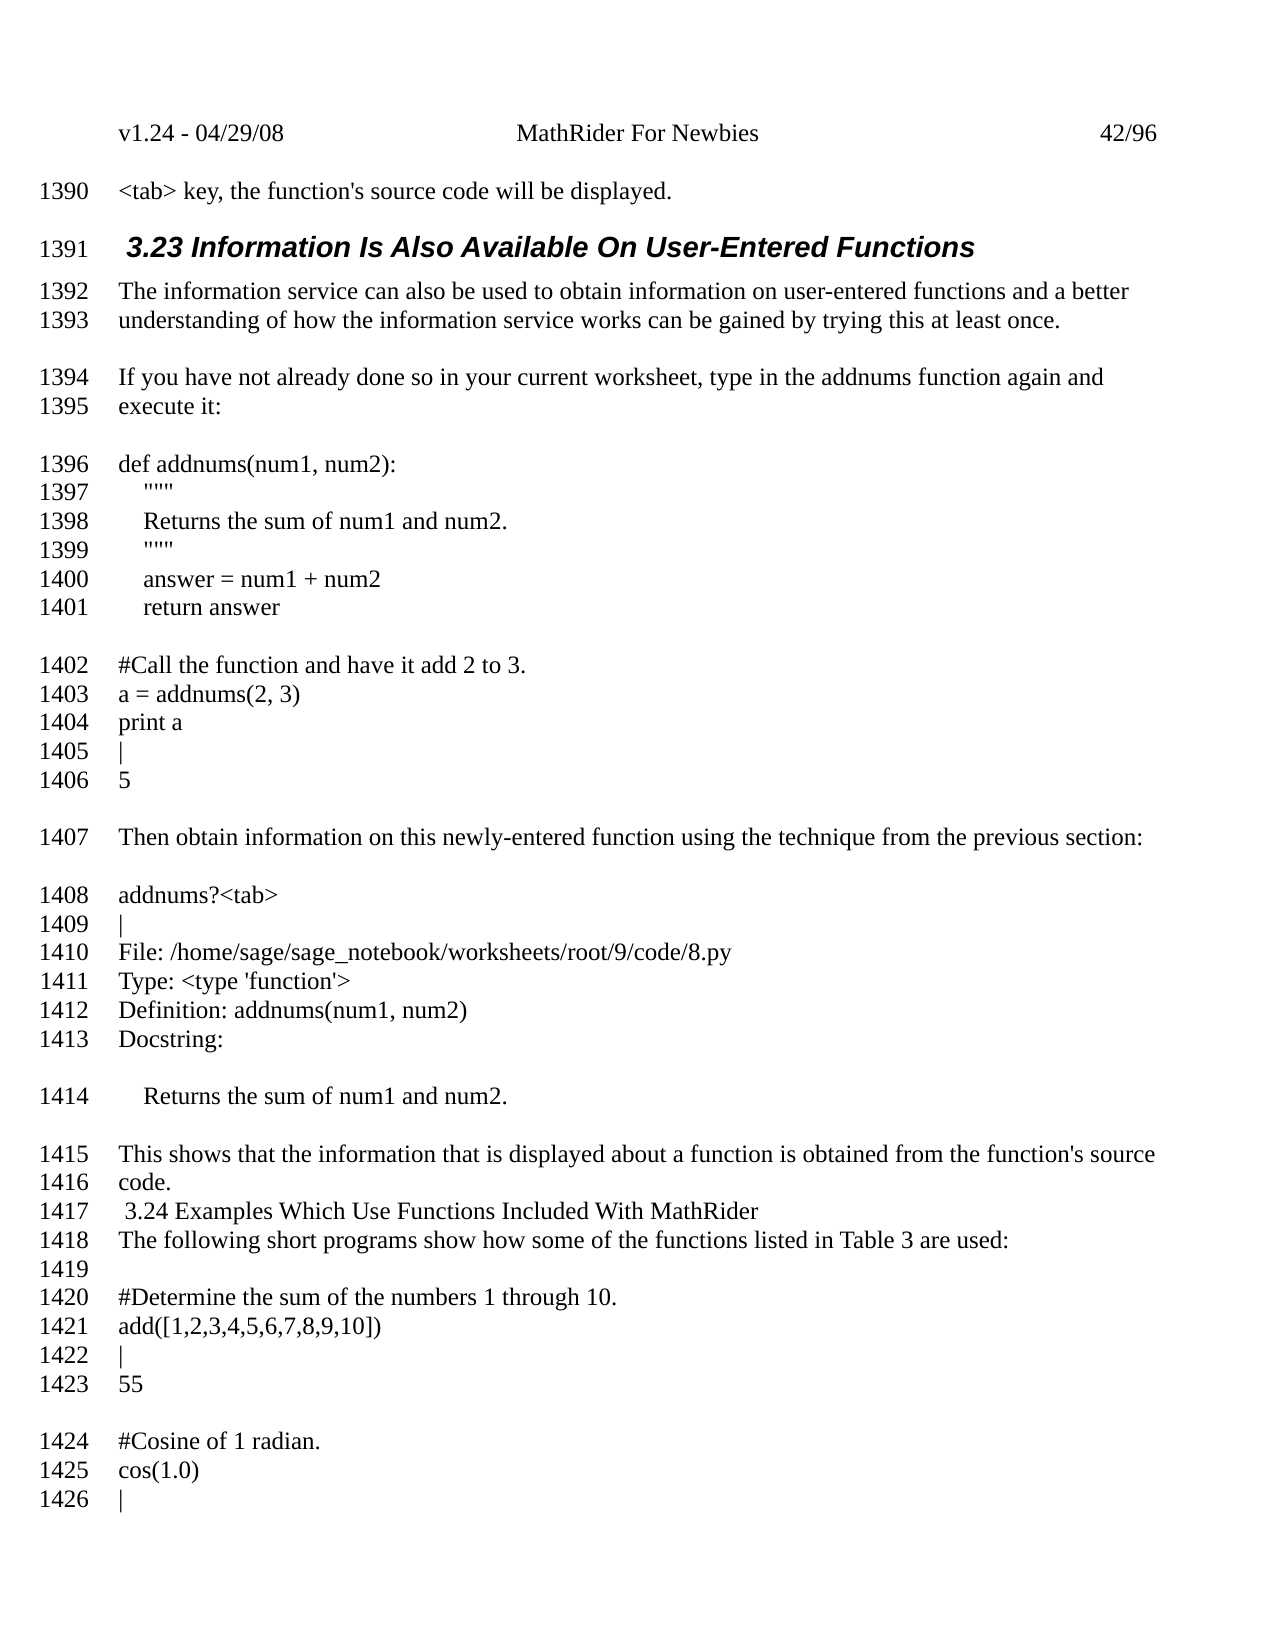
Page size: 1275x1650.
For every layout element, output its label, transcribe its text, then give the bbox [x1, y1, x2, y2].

text | [118, 736, 1157, 765]
text add([1,2,3,4,5,6,7,8,9,10]) [118, 1311, 1157, 1340]
text #Call the function and have it add 2 to 3. [118, 650, 1157, 679]
text Then obtain information on this newly-entered function using the technique from the previous section: [118, 822, 1157, 851]
text Returns the sum of num1 and num2. [118, 506, 1157, 535]
text """ [118, 535, 1157, 564]
text | [118, 909, 1157, 937]
text If you have not already done so in your current worksheet, type in the addnums function again and execute it: [118, 362, 1157, 420]
text This shows that the information that is displayed about a function is obtained from the function's source code. [118, 1139, 1157, 1196]
text addnums?<tab> [118, 880, 1157, 909]
text #Cosine of 1 radian. [118, 1426, 1157, 1455]
text return answer [118, 592, 1157, 621]
text print a [118, 707, 1157, 736]
text #Determine the sum of the numbers 1 through 10. [118, 1282, 1157, 1311]
text | [118, 1484, 1157, 1512]
text The following short programs show how some of the functions listed in Table 3 are used: [118, 1225, 1157, 1254]
text Returns the sum of num1 and num2. [118, 1081, 1157, 1110]
text Type: <type 'function'> [118, 966, 1157, 995]
text 3.24 Examples Which Use Functions Included With MathRider [118, 1196, 1157, 1225]
text def addnums(num1, num2): [118, 449, 1157, 477]
text The information service can also be used to obtain information on user-entered functions and a better understanding of how the information service works can be gained by trying this at least once. [118, 276, 1157, 334]
text 5 [118, 765, 1157, 794]
text a = addnums(2, 3) [118, 679, 1157, 707]
text Definition: addnums(num1, num2) [118, 995, 1157, 1024]
text Docstring: [118, 1024, 1157, 1052]
text <tab> key, the function's source code will be displayed. [118, 176, 1157, 205]
text 55 [118, 1369, 1157, 1397]
text File: /home/sage/sage_notebook/worksheets/root/9/code/8.py [118, 937, 1157, 966]
text cos(1.0) [118, 1455, 1157, 1484]
text | [118, 1340, 1157, 1369]
subtitle 3.23 Information Is Also Available On User-Entered Functions [118, 230, 1157, 264]
text answer = num1 + num2 [118, 564, 1157, 592]
text """ [118, 477, 1157, 506]
